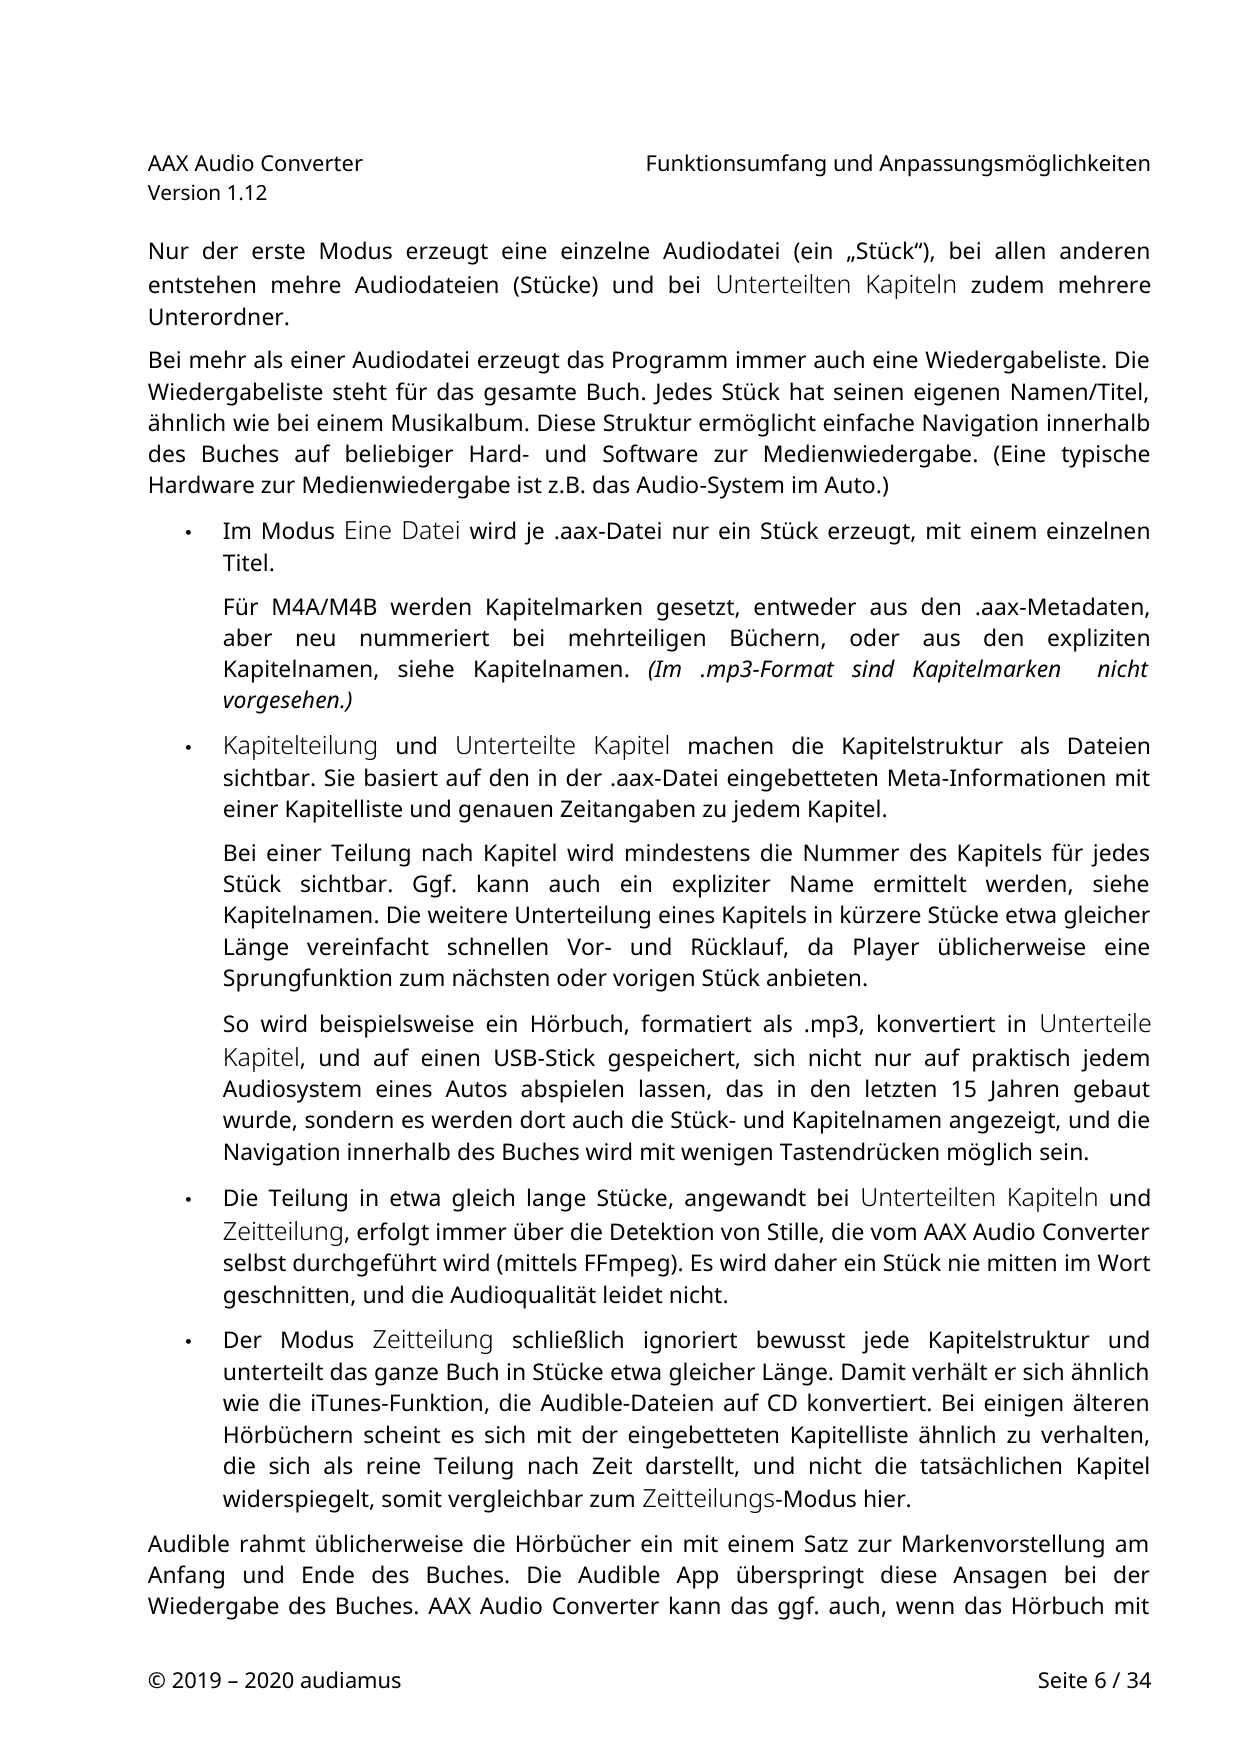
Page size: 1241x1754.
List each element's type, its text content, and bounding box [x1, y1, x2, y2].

text Bei mehr als einer Audiodatei erzeugt das Programm immer auch eine Wiedergabeliste. Die Wiedergabeliste steht für das gesamte Buch. Jedes Stück hat seinen eigenen Namen/Titel, ähnlich wie bei einem Musikalbum. Diese Struktur ermöglicht einfache Navigation innerhalb des Buches auf beliebiger Hard- und Software zur Medienwiedergabe. (Eine typische Hardware zur Medienwiedergabe ist z.B. das Audio-System im Auto.) [148, 344, 1152, 500]
list Für M4A/M4B werden Kapitelmarken gesetzt, entweder aus den .aax-Metadaten, aber neu nummeriert bei mehrteiligen Büchern, oder aus den expliziten Kapitelnamen, siehe Kapitelnamen. (Im .mp3-Format sind Kapitelmarken nicht vorgesehen.) [185, 590, 1152, 715]
list Die Teilung in etwa gleich lange Stücke, angewandt bei Unterteilten Kapiteln und Zeitteilung, erfolgt immer über die Detektion von Stille, die vom AAX Audio Converter selbst durchgeführt wird (mittels FFmpeg). Es wird daher ein Stück nie mitten im Wort geschnitten, und die Audioqualität leidet nicht. [185, 1179, 1152, 1310]
list Bei einer Teilung nach Kapitel wird mindestens die Nummer des Kapitels für jedes Stück sichtbar. Ggf. kann auch ein expliziter Name ermittelt werden, siehe Kapitelnamen. Die weitere Unterteilung eines Kapitels in kürzere Stücke etwa gleicher Länge vereinfacht schnellen Vor- und Rücklauf, da Player üblicherweise eine Sprungfunktion zum nächsten oder vorigen Stück anbieten. [185, 837, 1152, 993]
list Kapitelteilung und Unterteilte Kapitel machen die Kapitelstruktur als Dateien sichtbar. Sie basiert auf den in der .aax-Datei eingebetteten Meta-Informationen mit einer Kapitelliste und genauen Zeitangaben zu jedem Kapitel. [185, 728, 1152, 824]
list Im Modus Eine Datei wird je .aax-Datei nur ein Stück erzeugt, mit einem einzelnen Titel. [185, 513, 1152, 578]
list Der Modus Zeitteilung schließlich ignoriert bewusst jede Kapitelstruktur und unterteilt das ganze Buch in Stücke etwa gleicher Länge. Damit verhält er sich ähnlich wie die iTunes-Funktion, die Audible-Dateien auf CD konvertiert. Bei einigen älteren Hörbüchern scheint es sich mit der eingebetteten Kapitelliste ähnlich zu verhalten, die sich als reine Teilung nach Zeit darstellt, und nicht die tatsächlichen Kapitel widerspiegelt, somit vergleichbar zum Zeitteilungs-Modus hier. [185, 1322, 1152, 1515]
text Nur der erste Modus erzeugt eine einzelne Audiodatei (ein „Stück“), bei allen anderen entstehen mehre Audiodateien (Stücke) und bei Unterteilten Kapiteln zudem mehrere Unterordner. [148, 235, 1152, 332]
text Audible rahmt üblicherweise die Hörbücher ein mit einem Satz zur Markenvorstellung am Anfang und Ende des Buches. Die Audible App überspringt diese Ansagen bei der Wiedergabe des Buches. AAX Audio Converter kann das ggf. auch, wenn das Hörbuch mit [148, 1527, 1152, 1621]
list So wird beispielsweise ein Hörbuch, formatiert als .mp3, konvertiert in Unterteile Kapitel, und auf einen USB-Stick gespeichert, sich nicht nur auf praktisch jedem Audiosystem eines Autos abspielen lassen, das in den letzten 15 Jahren gebaut wurde, sondern es werden dort auch die Stück- und Kapitelnamen angezeigt, und die Navigation innerhalb des Buches wird mit wenigen Tastendrücken möglich sein. [185, 1005, 1152, 1167]
